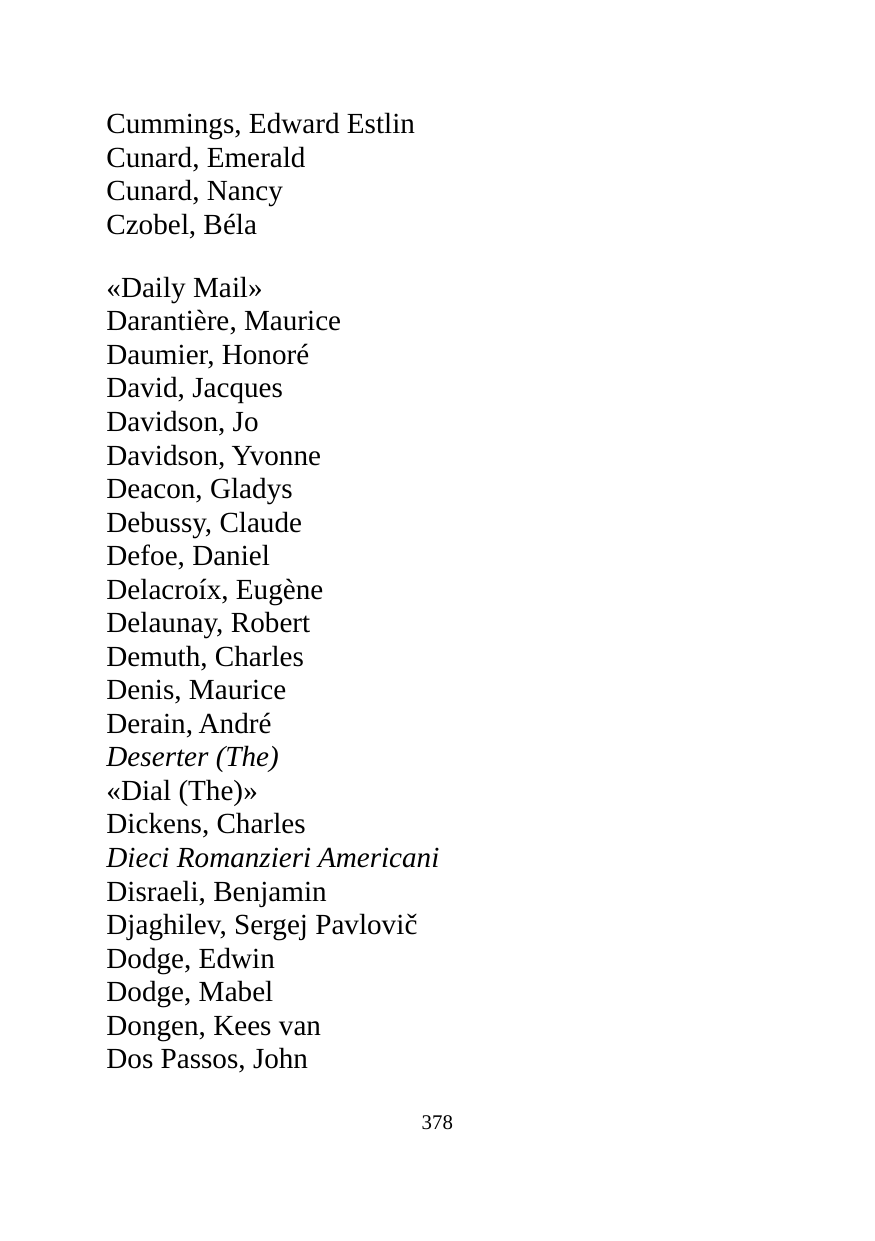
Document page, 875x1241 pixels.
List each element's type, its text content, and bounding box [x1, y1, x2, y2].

text Cunard, Emerald [106, 140, 768, 173]
text Darantière, Maurice [106, 303, 768, 337]
text Davidson, Jo [106, 404, 768, 438]
text Dickens, Charles [106, 807, 768, 840]
text Djaghilev, Sergej Pavlovič [106, 907, 768, 941]
text «Dial (The)» [106, 773, 768, 807]
text Deacon, Gladys [106, 471, 768, 505]
text Dodge, Edwin [106, 941, 768, 974]
text Dos Passos, John [106, 1041, 768, 1075]
text Cunard, Nancy [106, 173, 768, 207]
text Dongen, Kees van [106, 1008, 768, 1041]
text Denis, Maurice [106, 672, 768, 706]
text Delaunay, Robert [106, 605, 768, 639]
text Deserter (The) [106, 739, 768, 773]
text Debussy, Claude [106, 505, 768, 538]
text Delacroíx, Eugène [106, 572, 768, 605]
text Daumier, Honoré [106, 337, 768, 371]
text David, Jacques [106, 371, 768, 404]
text Davidson, Yvonne [106, 438, 768, 471]
text Dodge, Mabel [106, 974, 768, 1008]
text Dieci Romanzieri Americani [106, 840, 768, 874]
text Demuth, Charles [106, 639, 768, 672]
text Derain, André [106, 706, 768, 739]
text «Daily Mail» [106, 270, 768, 303]
text Defoe, Daniel [106, 538, 768, 572]
text Cummings, Edward Estlin [106, 106, 768, 140]
text Disraeli, Benjamin [106, 874, 768, 907]
text Czobel, Béla [106, 207, 768, 240]
